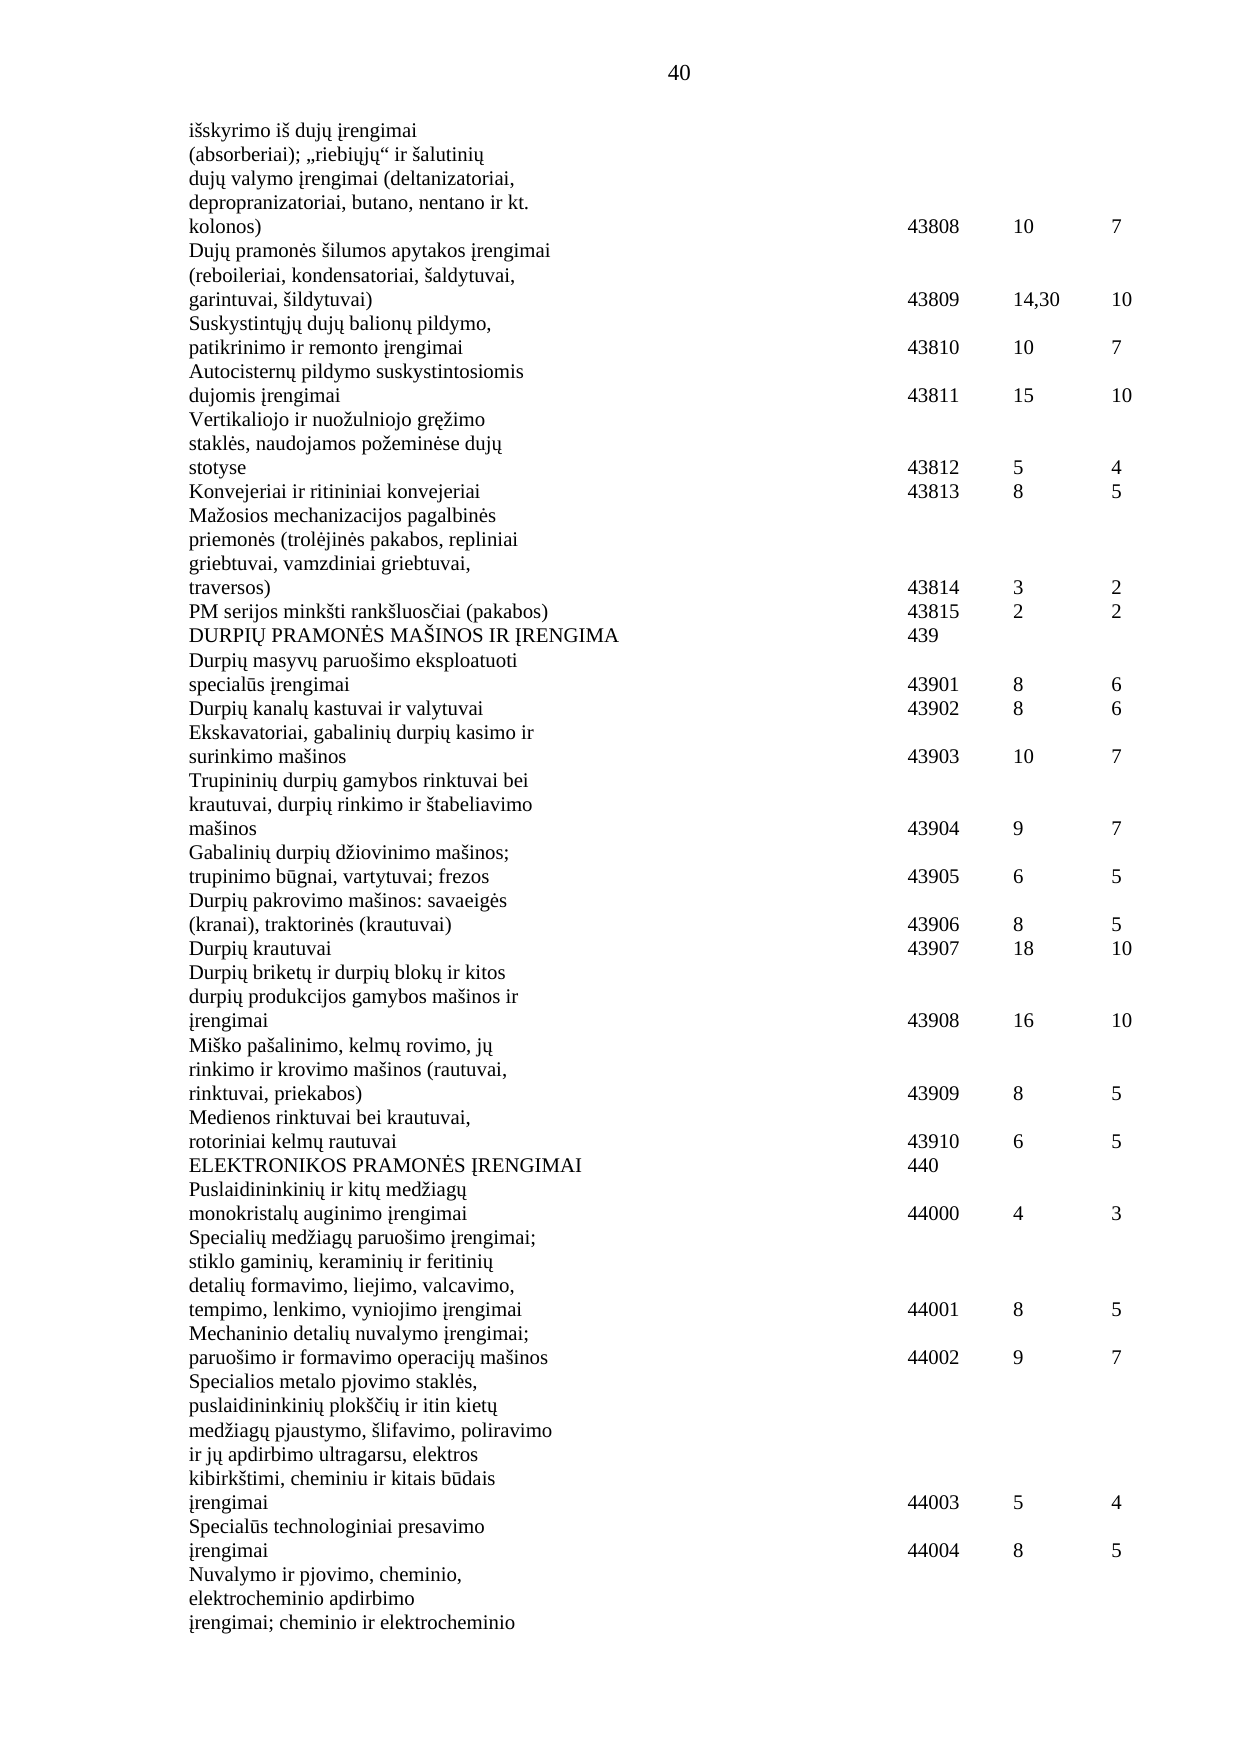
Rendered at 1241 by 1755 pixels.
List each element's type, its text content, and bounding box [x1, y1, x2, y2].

table_cell Durpių masyvų paruošimo eksploatuoti [177, 648, 896, 672]
table_cell [1100, 1610, 1181, 1634]
table_cell 6 [1100, 696, 1181, 720]
table_cell [1100, 840, 1181, 864]
table_cell 10 [1100, 936, 1181, 960]
table_cell [1002, 166, 1100, 190]
table_cell ir jų apdirbimo ultragarsu, elektros [177, 1442, 896, 1466]
table_cell [896, 1369, 1002, 1393]
table_cell 7 [1100, 816, 1181, 840]
table_cell [896, 166, 1002, 190]
table_cell 5 [1100, 912, 1181, 936]
table_cell [1002, 1394, 1100, 1417]
table_cell [1002, 1105, 1100, 1129]
table_cell rinkimo ir krovimo mašinos (rautuvai, [177, 1057, 896, 1081]
table_cell [896, 1442, 1002, 1466]
table_cell [896, 503, 1002, 527]
table_cell [1100, 720, 1181, 744]
table_cell [1002, 1514, 1100, 1538]
table_cell Gabalinių durpių džiovinimo mašinos; [177, 840, 896, 864]
table_cell [1100, 792, 1181, 816]
table_cell medžiagų pjaustymo, šlifavimo, poliravimo [177, 1418, 896, 1442]
table_cell 43903 [896, 744, 1002, 768]
table_cell [1002, 1418, 1100, 1442]
table_cell 9 [1002, 816, 1100, 840]
table_cell įrengimai [177, 1009, 896, 1032]
table_cell [896, 1033, 1002, 1057]
table_cell priemonės (trolėjinės pakabos, repliniai [177, 527, 896, 551]
table_cell Nuvalymo ir pjovimo, cheminio, [177, 1562, 896, 1586]
table_cell 7 [1100, 744, 1181, 768]
table_cell 43907 [896, 936, 1002, 960]
table_cell 10 [1100, 1009, 1181, 1032]
table_cell 43814 [896, 575, 1002, 599]
table_cell [896, 1514, 1002, 1538]
table_cell ELEKTRONIKOS PRAMONĖS ĮRENGIMAI [177, 1153, 896, 1177]
table_cell [1100, 1153, 1181, 1177]
table_cell 7 [1100, 335, 1181, 359]
table_cell [896, 431, 1002, 455]
table_cell 43909 [896, 1081, 1002, 1105]
table_cell 15 [1002, 383, 1100, 407]
table_cell [1100, 190, 1181, 214]
table_cell 4 [1002, 1201, 1100, 1225]
table_cell mašinos [177, 816, 896, 840]
table_cell 10 [1100, 287, 1181, 311]
table_cell 5 [1100, 1129, 1181, 1153]
table_cell [1002, 1610, 1100, 1634]
table_cell 44002 [896, 1345, 1002, 1369]
table_cell 10 [1002, 744, 1100, 768]
table_cell dujomis įrengimai [177, 383, 896, 407]
table_cell kolonos) [177, 214, 896, 238]
table_cell 9 [1002, 1345, 1100, 1369]
table_cell [896, 1105, 1002, 1129]
table_cell 43811 [896, 383, 1002, 407]
table_cell [896, 263, 1002, 287]
table_cell 8 [1002, 696, 1100, 720]
table_cell 2 [1002, 599, 1100, 623]
table_cell kibirkštimi, cheminiu ir kitais būdais [177, 1466, 896, 1490]
table_cell 43809 [896, 287, 1002, 311]
table_cell [1100, 984, 1181, 1008]
table_cell Durpių kanalų kastuvai ir valytuvai [177, 696, 896, 720]
table_cell [896, 840, 1002, 864]
table_cell Mažosios mechanizacijos pagalbinės [177, 503, 896, 527]
table_cell 43908 [896, 1009, 1002, 1032]
table_cell [1002, 1153, 1100, 1177]
table_cell specialūs įrengimai [177, 672, 896, 696]
table_cell [896, 359, 1002, 383]
table_cell [1002, 840, 1100, 864]
table_cell 8 [1002, 1081, 1100, 1105]
table_cell Specialios metalo pjovimo staklės, [177, 1369, 896, 1393]
table_cell [896, 1466, 1002, 1490]
table_cell [1100, 1369, 1181, 1393]
table_cell rotoriniai kelmų rautuvai [177, 1129, 896, 1153]
table_cell Vertikaliojo ir nuožulniojo gręžimo [177, 407, 896, 431]
table_cell tempimo, lenkimo, vyniojimo įrengimai [177, 1297, 896, 1321]
table_cell [1002, 792, 1100, 816]
table_cell [1002, 1273, 1100, 1297]
table_cell 5 [1100, 1297, 1181, 1321]
table_cell 43813 [896, 479, 1002, 503]
table_cell [896, 888, 1002, 912]
table_cell [1100, 1586, 1181, 1610]
table_cell [1100, 1418, 1181, 1442]
table_cell Suskystintųjų dujų balionų pildymo, [177, 311, 896, 335]
table_cell [896, 768, 1002, 792]
table_cell [1100, 648, 1181, 672]
table_cell [1100, 1273, 1181, 1297]
table_cell [896, 1586, 1002, 1610]
table_cell [1100, 503, 1181, 527]
table_cell [896, 118, 1002, 142]
table_cell [896, 190, 1002, 214]
table_cell 5 [1100, 1538, 1181, 1562]
table_cell garintuvai, šildytuvai) [177, 287, 896, 311]
table_cell 44001 [896, 1297, 1002, 1321]
table_cell (reboileriai, kondensatoriai, šaldytuvai, [177, 263, 896, 287]
table_cell [896, 984, 1002, 1008]
table_cell [1100, 1394, 1181, 1417]
table_cell [1100, 1514, 1181, 1538]
table_cell 10 [1002, 214, 1100, 238]
table_cell Mechaninio detalių nuvalymo įrengimai; [177, 1321, 896, 1345]
table_cell depropranizatoriai, butano, nentano ir kt. [177, 190, 896, 214]
table_cell [896, 407, 1002, 431]
table_cell [1002, 1321, 1100, 1345]
table_cell 5 [1002, 455, 1100, 479]
table_cell [896, 239, 1002, 262]
table_cell [1002, 1057, 1100, 1081]
table_cell 8 [1002, 479, 1100, 503]
table_cell 8 [1002, 1297, 1100, 1321]
table_cell [1002, 142, 1100, 166]
table_cell [1100, 1177, 1181, 1201]
table_cell [1100, 239, 1181, 262]
table_cell puslaidininkinių plokščių ir itin kietų [177, 1394, 896, 1417]
table_cell detalių formavimo, liejimo, valcavimo, [177, 1273, 896, 1297]
table_cell išskyrimo iš dujų įrengimai [177, 118, 896, 142]
table_cell [1002, 527, 1100, 551]
table_cell Medienos rinktuvai bei krautuvai, [177, 1105, 896, 1129]
table_cell stotyse [177, 455, 896, 479]
table_cell durpių produkcijos gamybos mašinos ir [177, 984, 896, 1008]
table_cell [896, 311, 1002, 335]
table_cell [1002, 984, 1100, 1008]
table_cell [1100, 142, 1181, 166]
table_cell [896, 720, 1002, 744]
table_cell [1002, 1249, 1100, 1273]
table_cell rinktuvai, priekabos) [177, 1081, 896, 1105]
table_cell [1002, 720, 1100, 744]
table_cell Durpių briketų ir durpių blokų ir kitos [177, 960, 896, 984]
table_cell [1100, 960, 1181, 984]
table_cell 43808 [896, 214, 1002, 238]
table_cell trupinimo būgnai, vartytuvai; frezos [177, 864, 896, 888]
table_cell 5 [1002, 1490, 1100, 1514]
table_cell [1002, 1033, 1100, 1057]
table_cell [1100, 1105, 1181, 1129]
table_cell [896, 551, 1002, 575]
table_cell [896, 1610, 1002, 1634]
table_cell 6 [1100, 672, 1181, 696]
table_cell 14,30 [1002, 287, 1100, 311]
table_cell [1002, 1466, 1100, 1490]
table_cell [896, 1321, 1002, 1345]
table_cell [1100, 359, 1181, 383]
table_cell įrengimai [177, 1490, 896, 1514]
table_cell Durpių pakrovimo mašinos: savaeigės [177, 888, 896, 912]
table_cell 6 [1002, 864, 1100, 888]
table_cell [1100, 527, 1181, 551]
table_cell [1002, 648, 1100, 672]
table_cell 10 [1100, 383, 1181, 407]
table_cell [896, 1562, 1002, 1586]
table_cell [1002, 190, 1100, 214]
table_cell [1100, 1033, 1181, 1057]
table_cell paruošimo ir formavimo operacijų mašinos [177, 1345, 896, 1369]
table_cell stiklo gaminių, keraminių ir feritinių [177, 1249, 896, 1273]
table_cell 43902 [896, 696, 1002, 720]
table_cell [1002, 311, 1100, 335]
table_cell įrengimai; cheminio ir elektrocheminio [177, 1610, 896, 1634]
table_cell 7 [1100, 1345, 1181, 1369]
table_cell [1002, 118, 1100, 142]
table_cell [1100, 1466, 1181, 1490]
table_cell 43905 [896, 864, 1002, 888]
table_cell [1100, 1442, 1181, 1466]
table_cell Ekskavatoriai, gabalinių durpių kasimo ir [177, 720, 896, 744]
table_cell Miško pašalinimo, kelmų rovimo, jų [177, 1033, 896, 1057]
table_cell [1002, 1177, 1100, 1201]
table_cell [1002, 1442, 1100, 1466]
table_cell 8 [1002, 912, 1100, 936]
table_cell [896, 1225, 1002, 1249]
table_cell patikrinimo ir remonto įrengimai [177, 335, 896, 359]
table_cell [1100, 166, 1181, 190]
table_cell monokristalų auginimo įrengimai [177, 1201, 896, 1225]
table_cell [1002, 551, 1100, 575]
table_cell [896, 792, 1002, 816]
table_cell 4 [1100, 1490, 1181, 1514]
table_cell 16 [1002, 1009, 1100, 1032]
table_cell 5 [1100, 479, 1181, 503]
table_cell [1100, 1225, 1181, 1249]
table_cell 2 [1100, 575, 1181, 599]
table_cell 43810 [896, 335, 1002, 359]
table_cell [896, 1057, 1002, 1081]
table_cell [1100, 551, 1181, 575]
table_cell staklės, naudojamos požeminėse dujų [177, 431, 896, 455]
table_cell Puslaidininkinių ir kitų medžiagų [177, 1177, 896, 1201]
table_cell [1002, 888, 1100, 912]
table_cell [896, 1177, 1002, 1201]
table_cell [896, 1249, 1002, 1273]
table_cell [1002, 624, 1100, 647]
table_cell [1002, 1369, 1100, 1393]
table_cell [1002, 431, 1100, 455]
table_cell 18 [1002, 936, 1100, 960]
table_cell Specialūs technologiniai presavimo [177, 1514, 896, 1538]
table_cell 43901 [896, 672, 1002, 696]
table_cell Konvejeriai ir ritininiai konvejeriai [177, 479, 896, 503]
table_cell 43812 [896, 455, 1002, 479]
table_cell [896, 1273, 1002, 1297]
table_cell 44004 [896, 1538, 1002, 1562]
table_cell 5 [1100, 864, 1181, 888]
table_cell [1100, 1057, 1181, 1081]
table_cell Dujų pramonės šilumos apytakos įrengimai [177, 239, 896, 262]
table_cell 43815 [896, 599, 1002, 623]
table_cell Autocisternų pildymo suskystintosiomis [177, 359, 896, 383]
table_cell 8 [1002, 672, 1100, 696]
table_cell 6 [1002, 1129, 1100, 1153]
table_cell [1100, 1321, 1181, 1345]
table_cell [896, 142, 1002, 166]
table_cell [1002, 239, 1100, 262]
table_cell [896, 1394, 1002, 1417]
table_cell 44003 [896, 1490, 1002, 1514]
table_cell 439 [896, 624, 1002, 647]
table_cell [1100, 1562, 1181, 1586]
table_cell 8 [1002, 1538, 1100, 1562]
table_cell 5 [1100, 1081, 1181, 1105]
table_cell [1100, 624, 1181, 647]
table_cell [1100, 1249, 1181, 1273]
table_cell (absorberiai); „riebiųjų“ ir šalutinių [177, 142, 896, 166]
table_cell 2 [1100, 599, 1181, 623]
table_cell [1100, 431, 1181, 455]
table_cell Specialių medžiagų paruošimo įrengimai; [177, 1225, 896, 1249]
table_cell 43910 [896, 1129, 1002, 1153]
table_cell 7 [1100, 214, 1181, 238]
table_cell [1100, 311, 1181, 335]
table_cell [1002, 960, 1100, 984]
table_cell Trupininių durpių gamybos rinktuvai bei [177, 768, 896, 792]
table_cell [896, 1418, 1002, 1442]
table_cell [1002, 768, 1100, 792]
table_cell traversos) [177, 575, 896, 599]
table_cell PM serijos minkšti rankšluosčiai (pakabos) [177, 599, 896, 623]
table_cell [1002, 263, 1100, 287]
table_cell 4 [1100, 455, 1181, 479]
table_cell 10 [1002, 335, 1100, 359]
table_cell [1002, 1225, 1100, 1249]
table_cell 3 [1100, 1201, 1181, 1225]
table_cell [896, 527, 1002, 551]
table_cell [1100, 407, 1181, 431]
table_cell [1100, 768, 1181, 792]
table_cell [1002, 359, 1100, 383]
table_cell [1002, 503, 1100, 527]
table_cell Durpių krautuvai [177, 936, 896, 960]
table_cell griebtuvai, vamzdiniai griebtuvai, [177, 551, 896, 575]
table_cell [896, 960, 1002, 984]
table_cell 44000 [896, 1201, 1002, 1225]
table_cell dujų valymo įrengimai (deltanizatoriai, [177, 166, 896, 190]
table_cell [1100, 263, 1181, 287]
table_cell DURPIŲ PRAMONĖS MAŠINOS IR ĮRENGIMA [177, 624, 896, 647]
table_cell [1002, 407, 1100, 431]
table_cell [1100, 888, 1181, 912]
table_cell 3 [1002, 575, 1100, 599]
table_cell elektrocheminio apdirbimo [177, 1586, 896, 1610]
table_cell surinkimo mašinos [177, 744, 896, 768]
table_cell 43906 [896, 912, 1002, 936]
table_cell [1002, 1586, 1100, 1610]
table_cell įrengimai [177, 1538, 896, 1562]
table_cell [1002, 1562, 1100, 1586]
table_cell 43904 [896, 816, 1002, 840]
table_cell (kranai), traktorinės (krautuvai) [177, 912, 896, 936]
table_cell 440 [896, 1153, 1002, 1177]
table_cell [896, 648, 1002, 672]
table_cell krautuvai, durpių rinkimo ir štabeliavimo [177, 792, 896, 816]
table_cell [1100, 118, 1181, 142]
